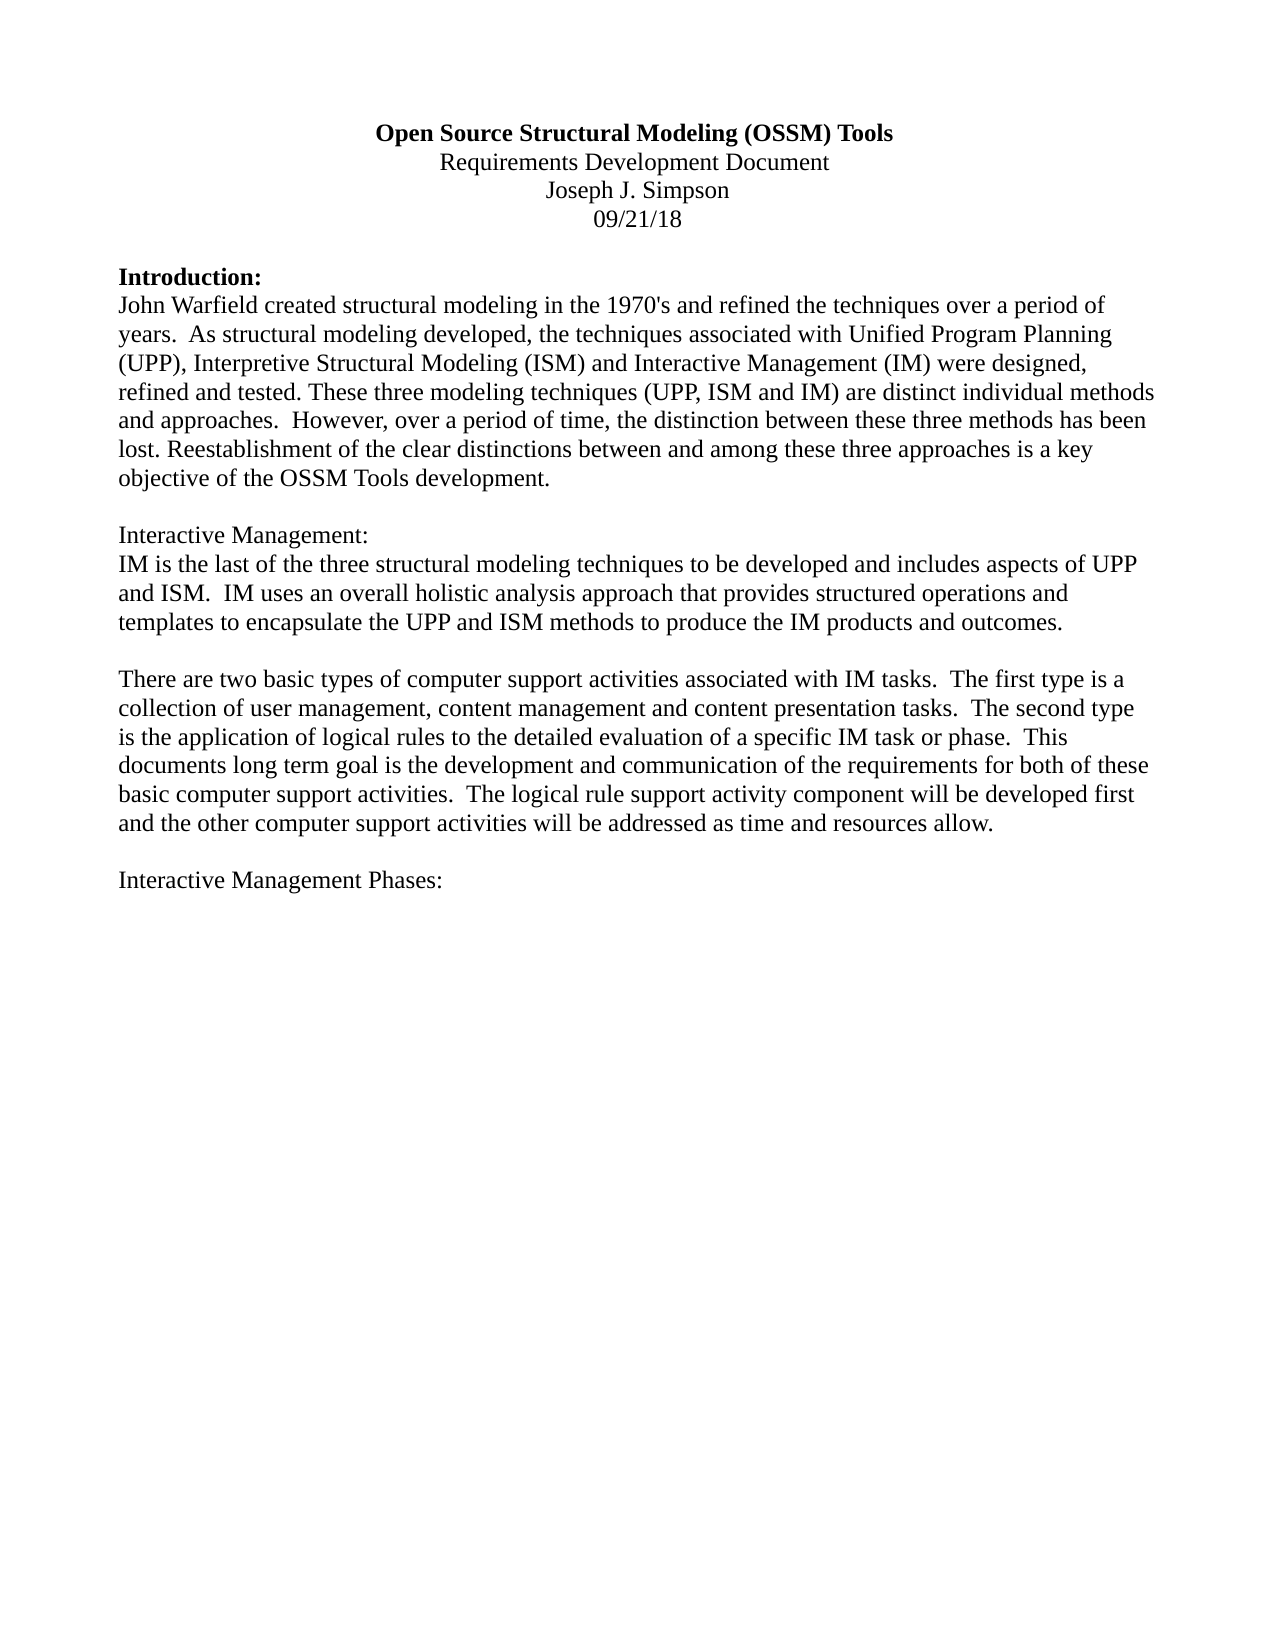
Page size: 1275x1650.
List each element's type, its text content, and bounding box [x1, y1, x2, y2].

text Interactive Management Phases: [118, 866, 1157, 894]
text Requirements Development Document [118, 147, 1157, 176]
text Open Source Structural Modeling (OSSM) Tools [118, 118, 1157, 147]
text Interactive Management: [118, 521, 1157, 549]
text Joseph J. Simpson [118, 176, 1157, 204]
text 09/21/18 [118, 204, 1157, 233]
text There are two basic types of computer support activities associated with IM tasks. The first type is a collection of user management, content management and content presentation tasks. The second type is the application of logical rules to the detailed evaluation of a specific IM task or phase. This documents long term goal is the development and communication of the requirements for both of these basic computer support activities. The logical rule support activity component will be developed first and the other computer support activities will be addressed as time and resources allow. [118, 664, 1157, 837]
text John Warfield created structural modeling in the 1970's and refined the techniques over a period of years. As structural modeling developed, the techniques associated with Unified Program Planning (UPP), Interpretive Structural Modeling (ISM) and Interactive Management (IM) were designed, refined and tested. These three modeling techniques (UPP, ISM and IM) are distinct individual methods and approaches. However, over a period of time, the distinction between these three methods has been lost. Reestablishment of the clear distinctions between and among these three approaches is a key objective of the OSSM Tools development. [118, 291, 1157, 492]
text IM is the last of the three structural modeling techniques to be developed and includes aspects of UPP and ISM. IM uses an overall holistic analysis approach that provides structured operations and templates to encapsulate the UPP and ISM methods to produce the IM products and outcomes. [118, 549, 1157, 636]
text Introduction: [118, 262, 1157, 291]
